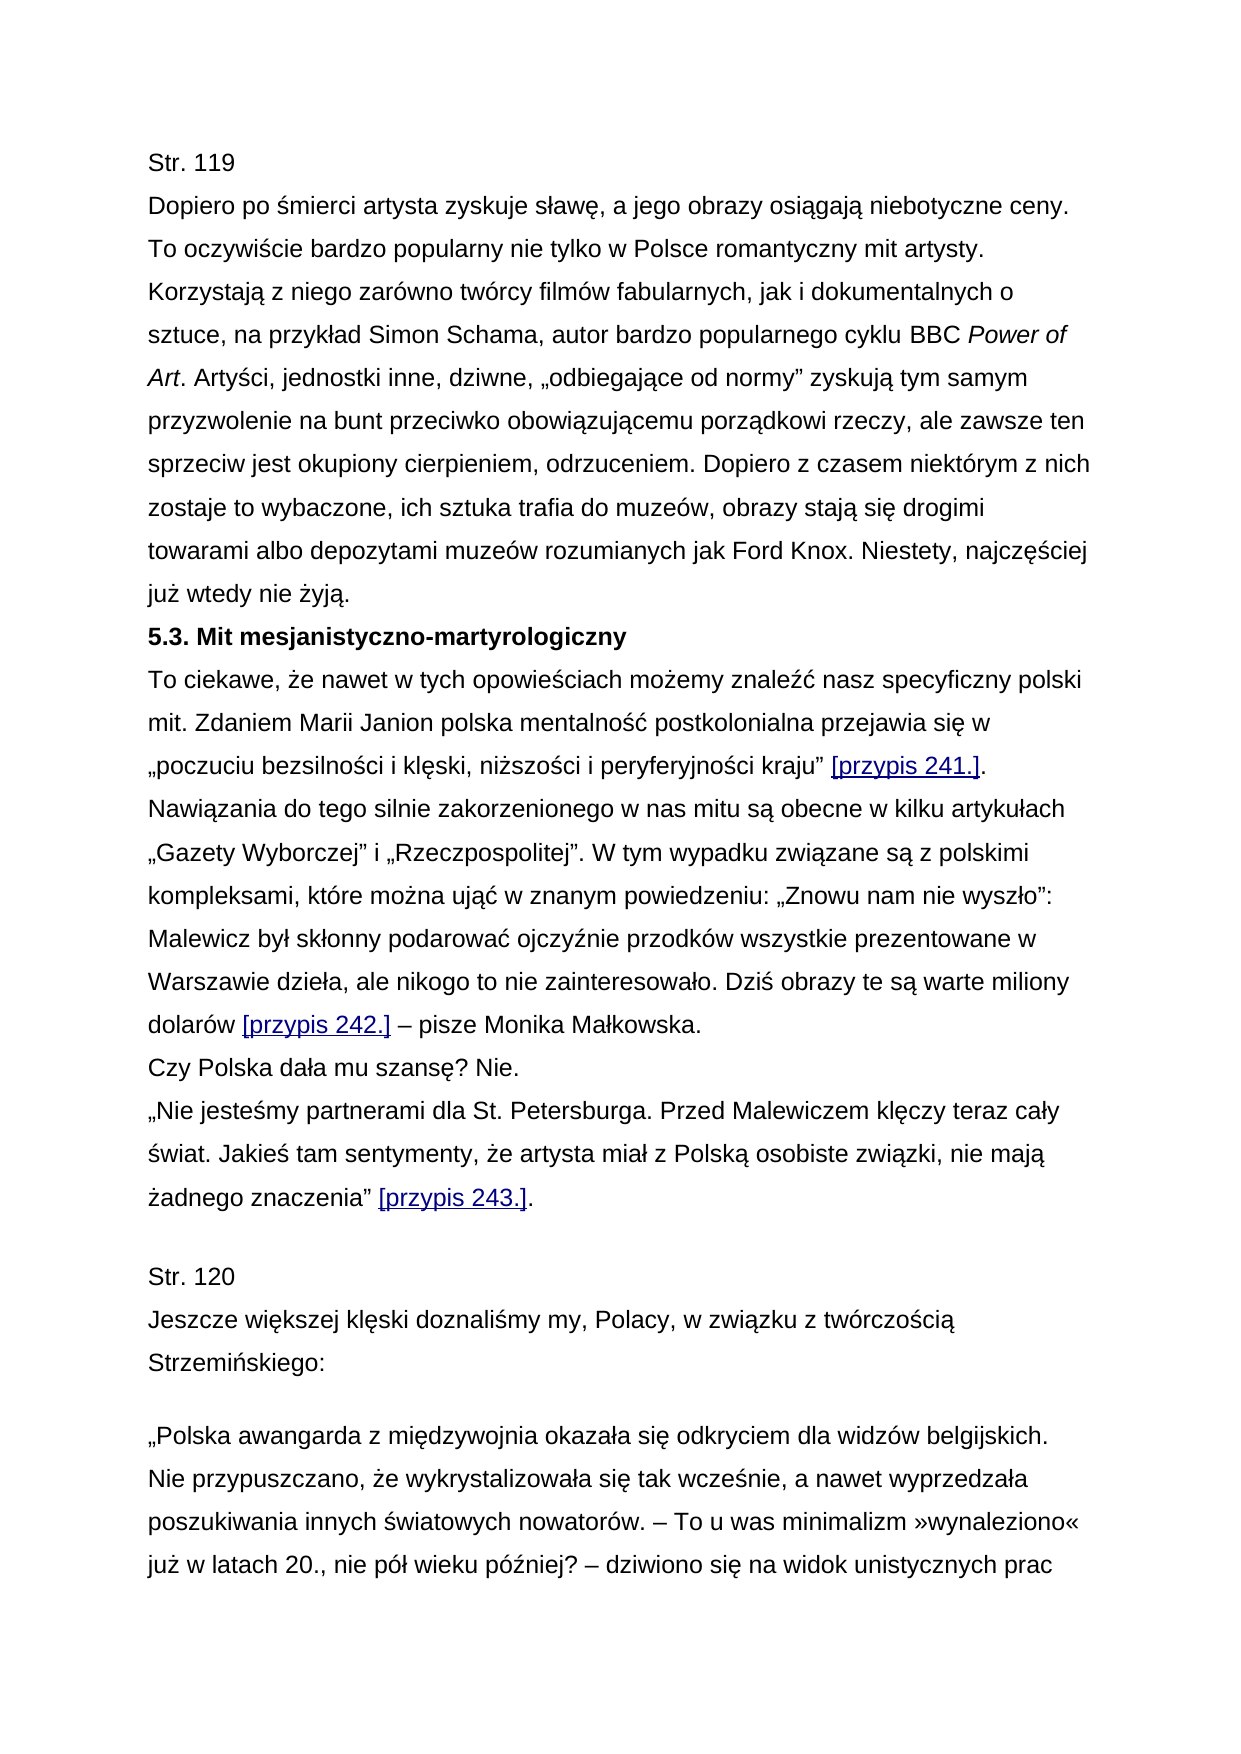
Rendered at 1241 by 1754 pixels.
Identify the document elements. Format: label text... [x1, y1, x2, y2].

text „Polska awangarda z międzywojnia okazała się odkryciem dla widzów belgijskich. Nie przypuszczano, że wykrystalizowała się tak wcześnie, a nawet wyprzedzała poszukiwania innych światowych nowatorów. – To u was minimalizm »wynaleziono« już w latach 20., nie pół wieku później? – dziwiono się na widok unistycznych prac [148, 1421, 1093, 1579]
text Jeszcze większej klęski doznaliśmy my, Polacy, w związku z twórczością Strzemińskiego: [148, 1305, 1093, 1377]
text Str. 119 [148, 148, 1093, 176]
text Str. 120 [148, 1262, 1093, 1291]
text To ciekawe, że nawet w tych opowieściach możemy znaleźć nasz specyficzny polski mit. Zdaniem Marii Janion polska mentalność postkolonialna przejawia się w „poczuciu bezsilności i klęski, niższości i peryferyjności kraju” [przypis 241.]. Nawiązania do tego silnie zakorzenionego w nas mitu są obecne w kilku artykułach „Gazety Wyborczej” i „Rzeczpospolitej”. W tym wypadku związane są z polskimi kompleksami, które można ująć w znanym powiedzeniu: „Znowu nam nie wyszło”: [148, 665, 1093, 909]
text Malewicz był skłonny podarować ojczyźnie przodków wszystkie prezentowane w Warszawie dzieła, ale nikogo to nie zainteresowało. Dziś obrazy te są warte miliony dolarów [przypis 242.] – pisze Monika Małkowska. [148, 924, 1093, 1039]
text Dopiero po śmierci artysta zyskuje sławę, a jego obrazy osiągają niebotyczne ceny. [148, 191, 1093, 219]
text To oczywiście bardzo popularny nie tylko w Polsce romantyczny mit artysty. Korzystają z niego zarówno twórcy filmów fabularnych, jak i dokumentalnych o sztuce, na przykład Simon Schama, autor bardzo popularnego cyklu BBC Power of Art. Artyści, jednostki inne, dziwne, „odbiegające od normy” zyskują tym samym przyzwolenie na bunt przeciwko obowiązującemu porządkowi rzeczy, ale zawsze ten sprzeciw jest okupiony cierpieniem, odrzuceniem. Dopiero z czasem niektórym z nich zostaje to wybaczone, ich sztuka trafia do muzeów, obrazy stają się drogimi towarami albo depozytami muzeów rozumianych jak Ford Knox. Niestety, najczęściej już wtedy nie żyją. [148, 234, 1093, 608]
text „Nie jesteśmy partnerami dla St. Petersburga. Przed Malewiczem klęczy teraz cały świat. Jakieś tam sentymenty, że artysta miał z Polską osobiste związki, nie mają żadnego znaczenia” [przypis 243.]. [148, 1096, 1093, 1211]
text Czy Polska dała mu szansę? Nie. [148, 1053, 1093, 1082]
subtitle 5.3. Mit mesjanistyczno-martyrologiczny [148, 622, 1093, 651]
